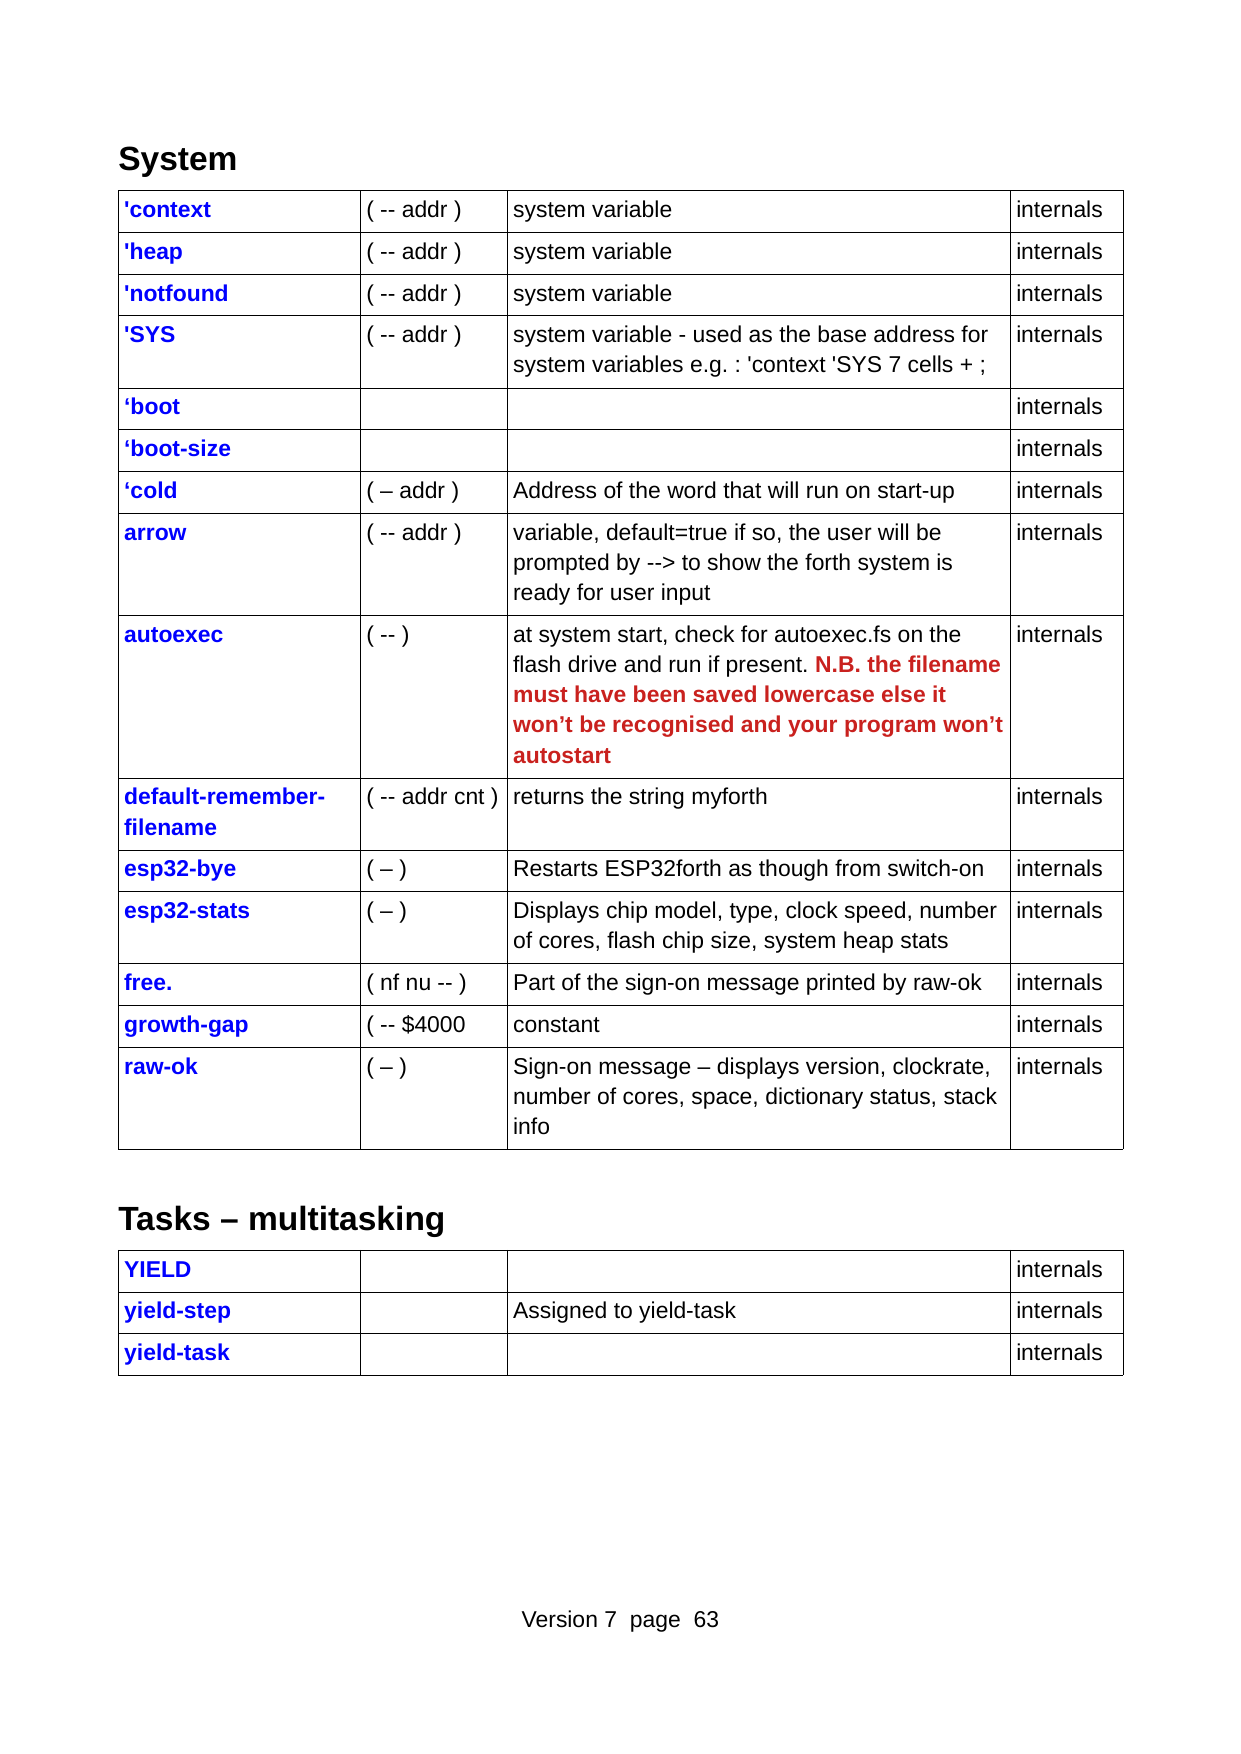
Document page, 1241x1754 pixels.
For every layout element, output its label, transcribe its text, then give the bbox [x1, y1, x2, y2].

table_cell internals [1011, 892, 1123, 963]
table_cell arrow [119, 514, 360, 615]
table_cell ( -- ) [361, 616, 507, 777]
table_cell system variable - used as the base address for system variables e.g. : 'context 'SYS 7 cells + ; [508, 316, 1010, 387]
table_cell ( – ) [361, 851, 507, 891]
table_cell ( -- addr cnt ) [361, 779, 507, 849]
table_cell internals [1011, 514, 1123, 615]
table_header ( -- addr ) [361, 191, 507, 232]
table_cell Address of the word that will run on start-up [508, 472, 1010, 513]
table_cell at system start, check for autoexec.fs on the flash drive and run if present. N.B. the filename must have been saved lowercase else it won’t be recognised and your program won’t autostart [508, 616, 1010, 777]
table_cell internals [1011, 851, 1123, 891]
table_header 'context [119, 191, 360, 232]
table_cell internals [1011, 472, 1123, 513]
table_cell ( – ) [361, 892, 507, 963]
table_cell internals [1011, 275, 1123, 315]
table_cell ‘boot [119, 389, 360, 429]
subtitle Tasks – multitasking [118, 1199, 1122, 1237]
table_cell internals [1011, 964, 1123, 1005]
table_cell ( -- addr ) [361, 514, 507, 615]
table_cell internals [1011, 1006, 1123, 1047]
table_cell internals [1011, 430, 1123, 471]
table_cell ( -- addr ) [361, 316, 507, 387]
table_cell returns the string myforth [508, 779, 1010, 849]
table_cell ( -- addr ) [361, 233, 507, 274]
table_cell ( – ) [361, 1048, 507, 1149]
table_cell variable, default=true if so, the user will be prompted by --> to show the forth system is ready for user input [508, 514, 1010, 615]
subtitle System [118, 139, 1122, 178]
table_cell esp32-stats [119, 892, 360, 963]
table_cell Sign-on message – displays version, clockrate, number of cores, space, dictionary status, stack info [508, 1048, 1010, 1149]
table_cell internals [1011, 1293, 1123, 1333]
table_header internals [1011, 191, 1123, 232]
table_cell system variable [508, 233, 1010, 274]
table_cell growth-gap [119, 1006, 360, 1047]
table_header [508, 1251, 1010, 1292]
table_cell [508, 1334, 1010, 1375]
table_cell 'heap [119, 233, 360, 274]
table_cell [361, 1293, 507, 1333]
table_cell [361, 389, 507, 429]
table_cell ( -- $4000 [361, 1006, 507, 1047]
table_cell 'notfound [119, 275, 360, 315]
table_cell [361, 430, 507, 471]
table_cell yield-step [119, 1293, 360, 1333]
table_cell Part of the sign-on message printed by raw-ok [508, 964, 1010, 1005]
table_cell [361, 1334, 507, 1375]
table_cell internals [1011, 1048, 1123, 1149]
table_cell internals [1011, 233, 1123, 274]
table_cell ( – addr ) [361, 472, 507, 513]
table_cell esp32-bye [119, 851, 360, 891]
table_cell internals [1011, 389, 1123, 429]
table_cell internals [1011, 1334, 1123, 1375]
table_cell raw-ok [119, 1048, 360, 1149]
table_cell internals [1011, 616, 1123, 777]
table_cell constant [508, 1006, 1010, 1047]
table_cell 'SYS [119, 316, 360, 387]
table_cell ( nf nu -- ) [361, 964, 507, 1005]
table_cell yield-task [119, 1334, 360, 1375]
table_header YIELD [119, 1251, 360, 1292]
table_cell Restarts ESP32forth as though from switch-on [508, 851, 1010, 891]
table_cell system variable [508, 275, 1010, 315]
table_cell Displays chip model, type, clock speed, number of cores, flash chip size, system heap stats [508, 892, 1010, 963]
table_cell Assigned to yield-task [508, 1293, 1010, 1333]
table_cell free. [119, 964, 360, 1005]
table_cell [508, 430, 1010, 471]
table_cell internals [1011, 316, 1123, 387]
table_cell ( -- addr ) [361, 275, 507, 315]
table_header [361, 1251, 507, 1292]
table_cell [508, 389, 1010, 429]
table_cell ‘cold [119, 472, 360, 513]
table_header internals [1011, 1251, 1123, 1292]
table_cell internals [1011, 779, 1123, 849]
table_cell default-remember-filename [119, 779, 360, 849]
table_cell ‘boot-size [119, 430, 360, 471]
table_cell autoexec [119, 616, 360, 777]
table_header system variable [508, 191, 1010, 232]
